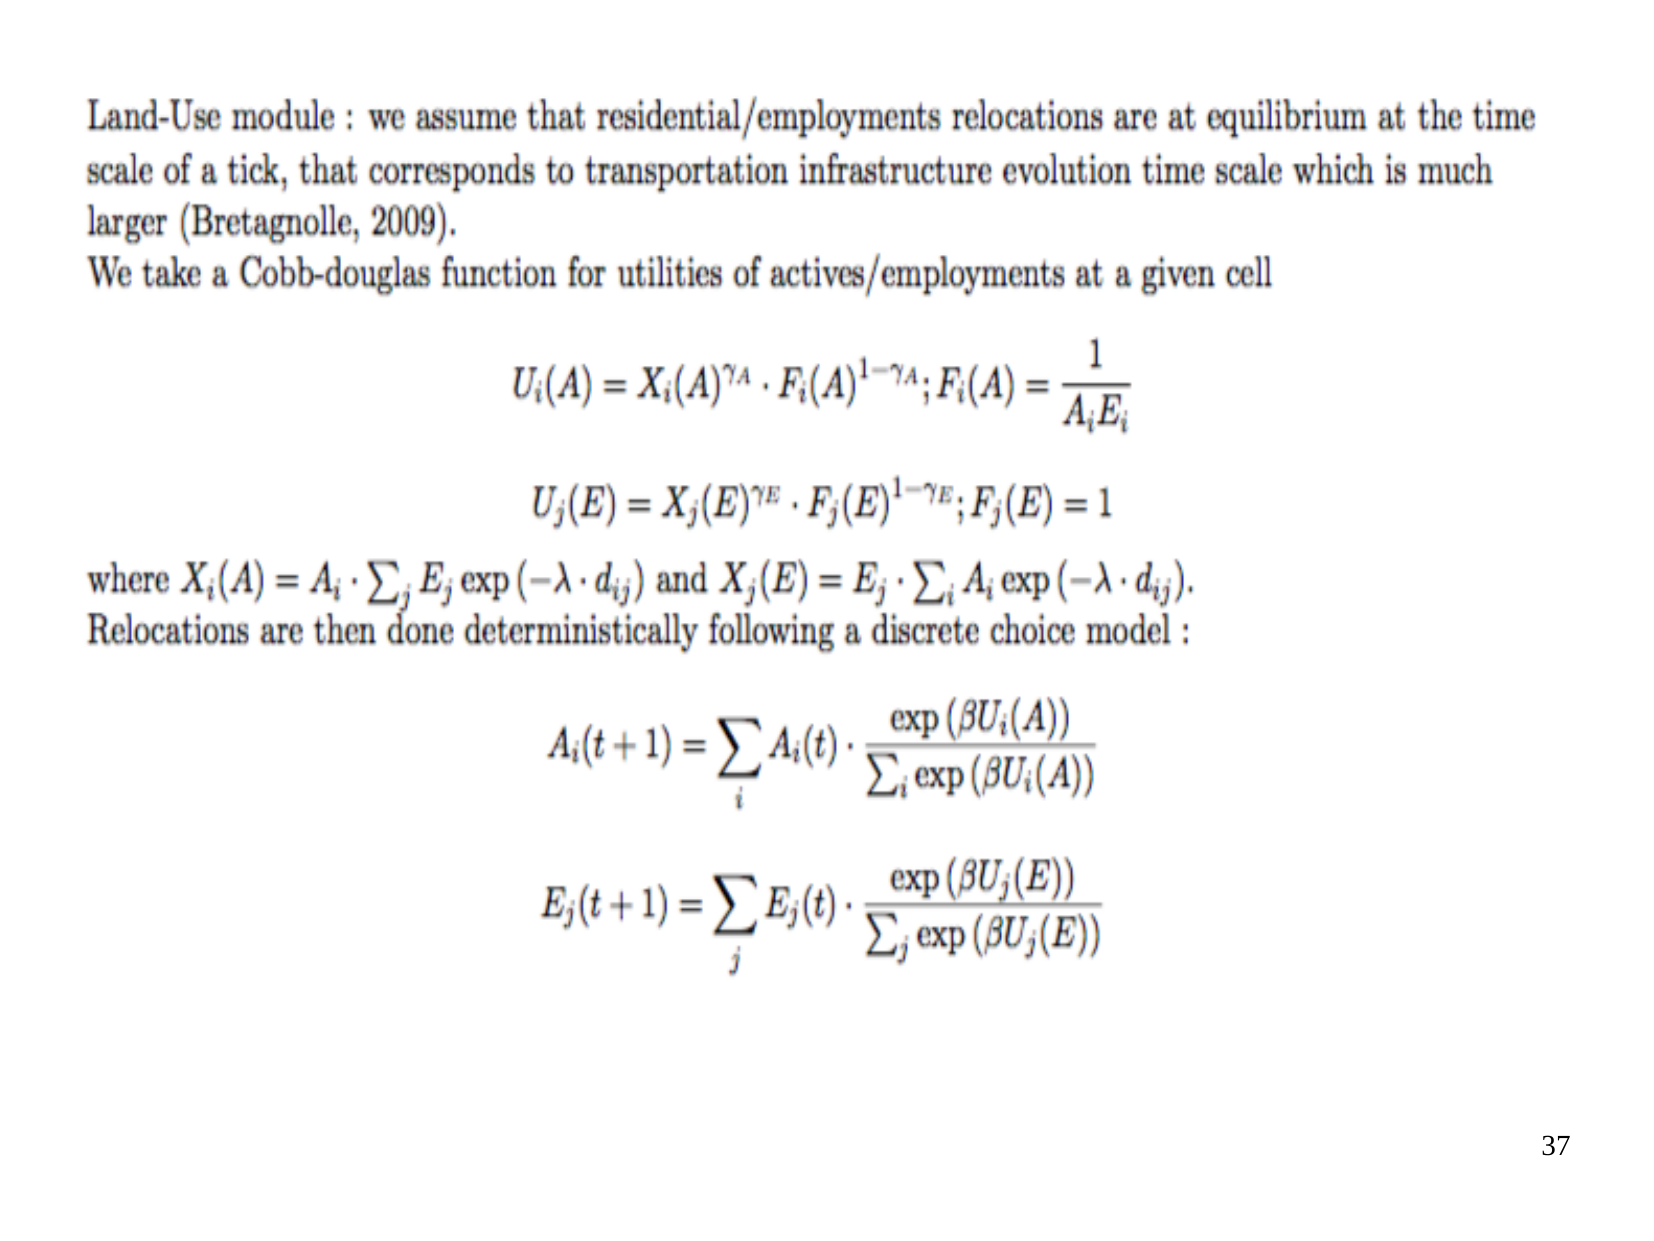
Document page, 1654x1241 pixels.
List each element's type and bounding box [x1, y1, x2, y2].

picture [67, 70, 1571, 1028]
